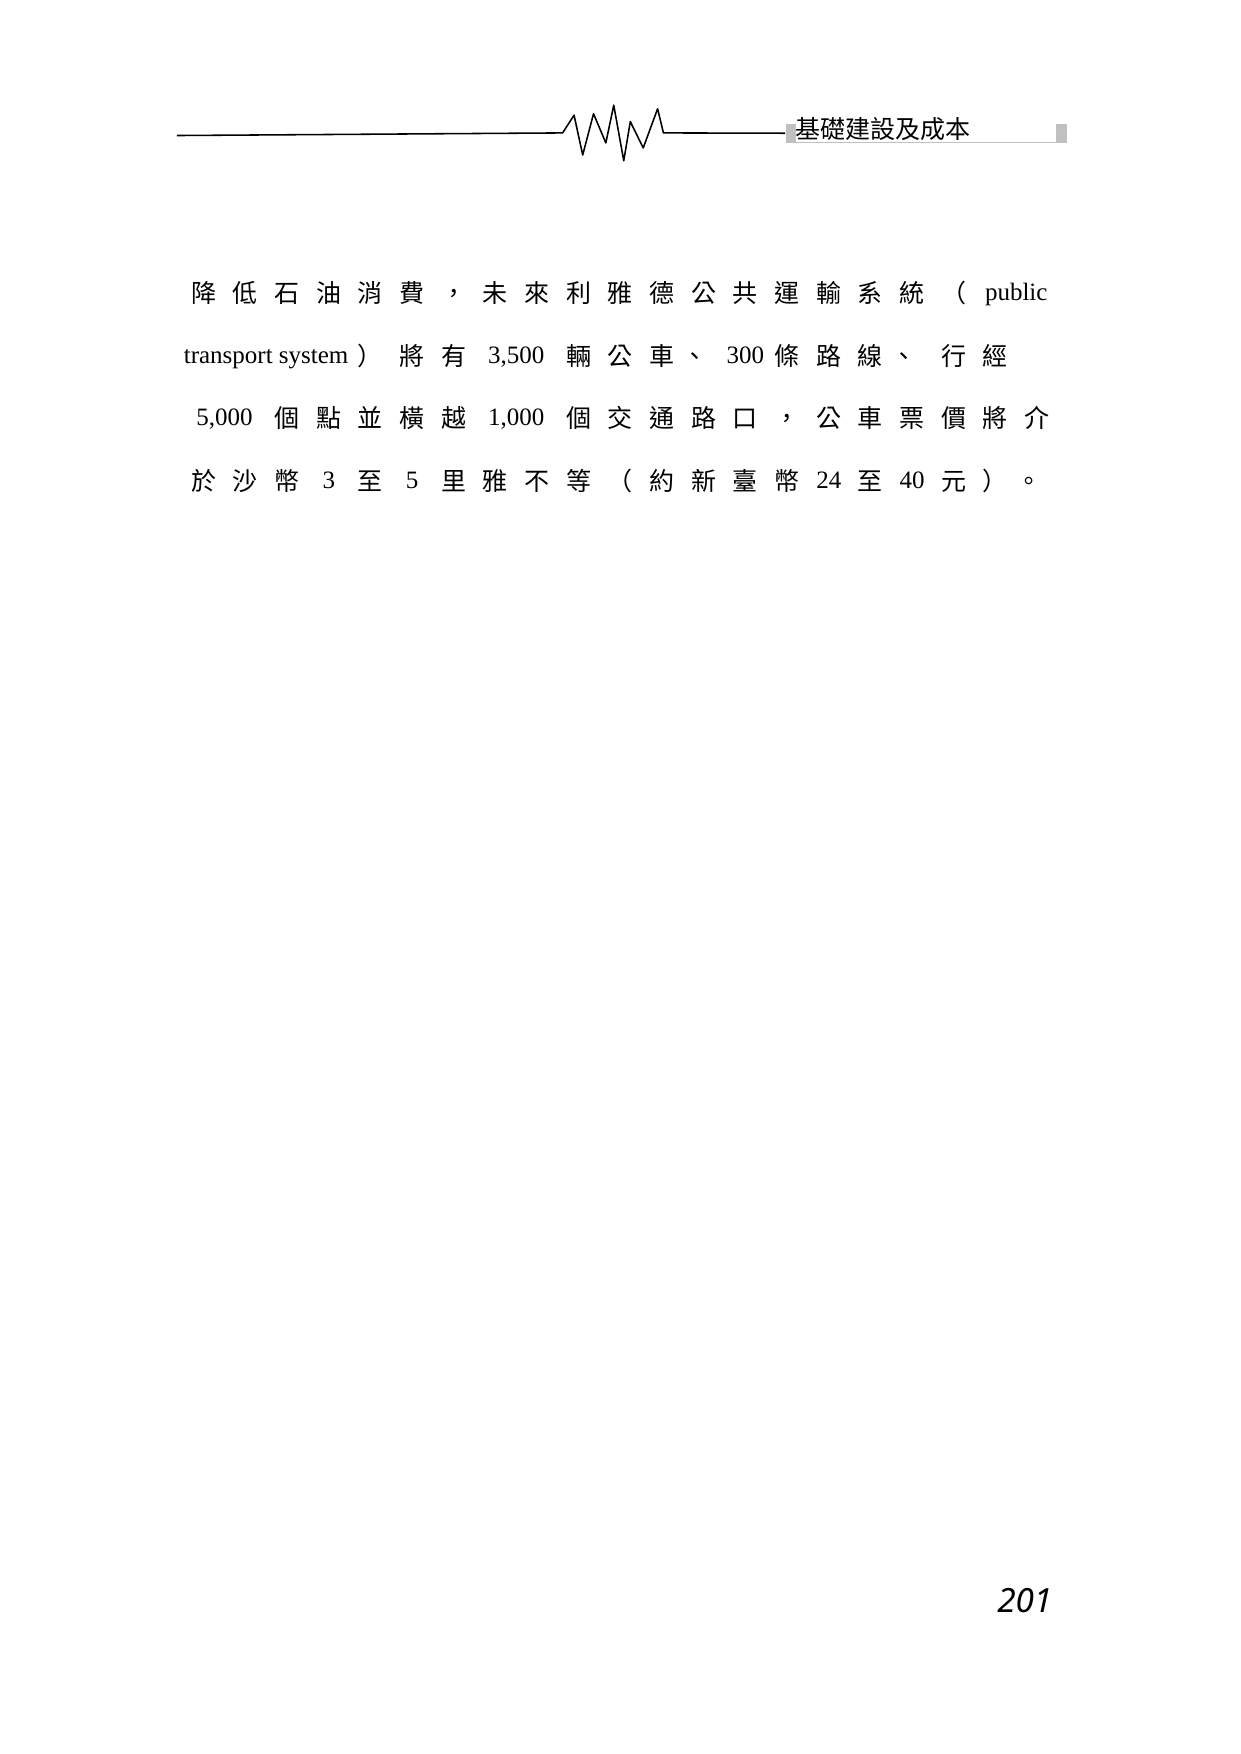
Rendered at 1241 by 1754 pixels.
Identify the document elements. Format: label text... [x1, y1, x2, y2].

text 降低石油消費，未來利雅德公共運輸系統（public transport system）將有3,500輛公車、300條路線、行經5,000個點並橫越1,000個交通路口，公車票價將介於沙幣3至5里雅不等（約新臺幣24至40元）。 [183, 250, 1058, 500]
